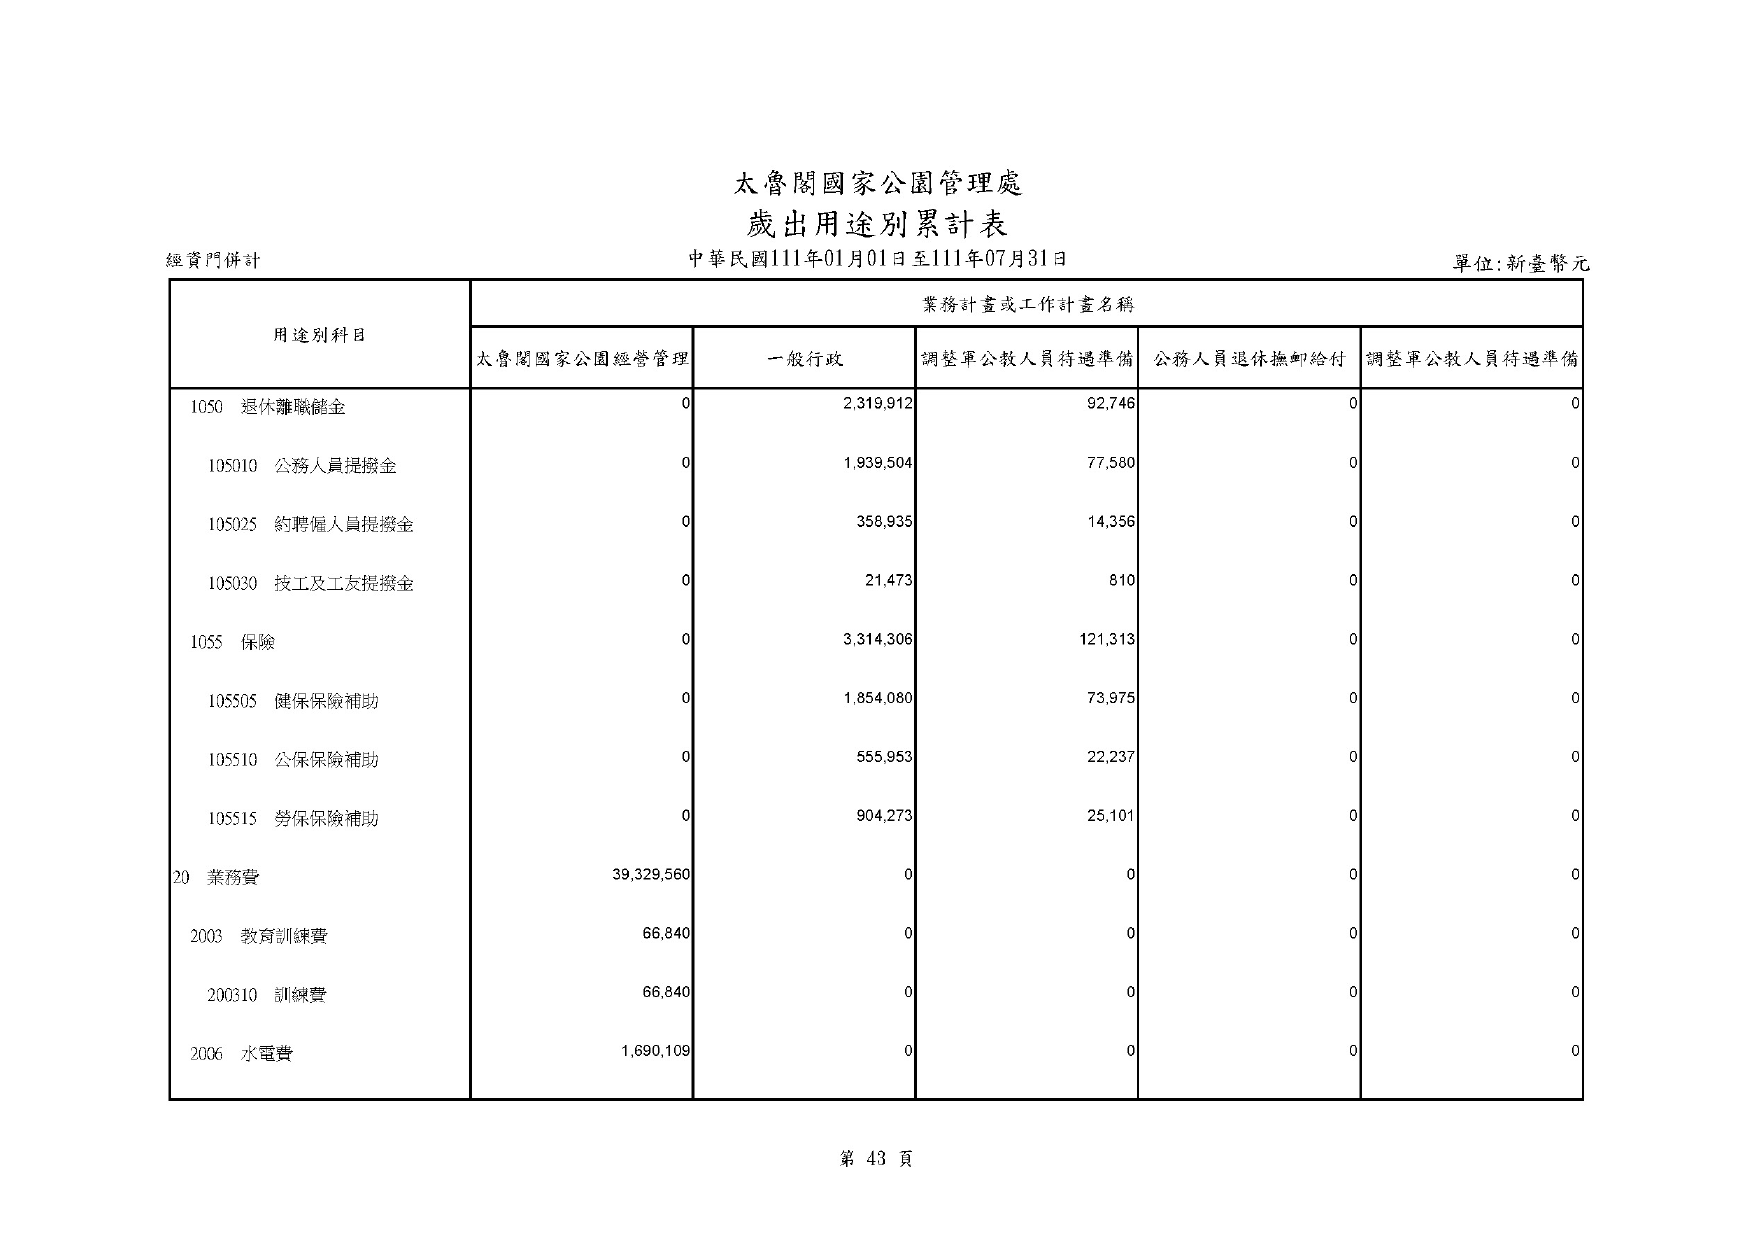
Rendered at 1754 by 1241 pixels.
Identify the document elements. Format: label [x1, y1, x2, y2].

picture [59, 59, 1695, 1216]
